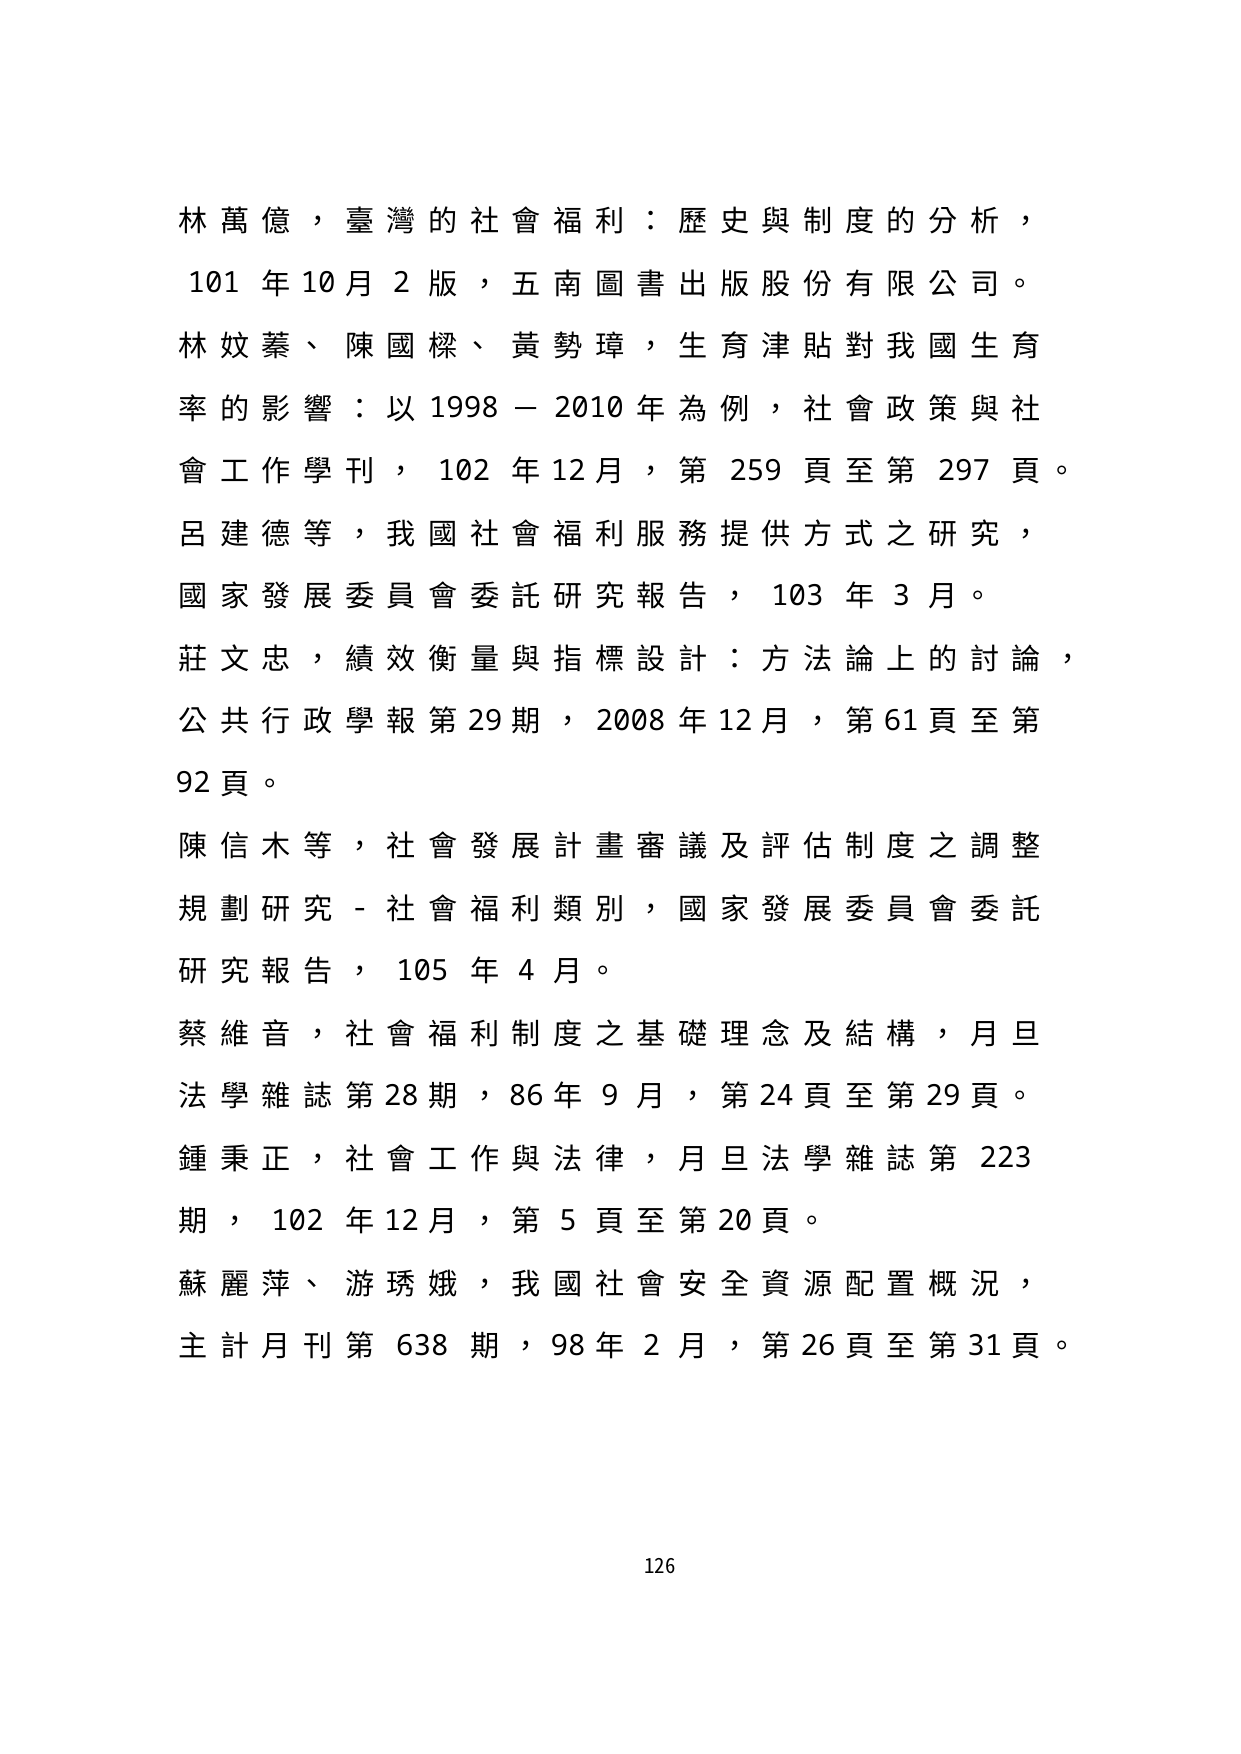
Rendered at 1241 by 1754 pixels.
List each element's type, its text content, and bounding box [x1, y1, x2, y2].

text 蔡維音，社會福利制度之基礎理念及結構，月旦法學雜誌第28期，86年9月，第24頁至第29頁。 [172, 990, 1047, 1115]
text 鍾秉正，社會工作與法律，月旦法學雜誌第223期，102年12月，第5頁至第20頁。 [172, 1115, 1047, 1240]
text 林妏蓁、陳國樑、黃勢璋，生育津貼對我國生育率的影響：以1998－2010年為例，社會政策與社會工作學刊，102年12月，第259頁至第297頁。 [172, 302, 1047, 490]
text 林萬億，臺灣的社會福利：歷史與制度的分析，101年10月2版，五南圖書出版股份有限公司。 [172, 177, 1047, 302]
text 陳信木等，社會發展計畫審議及評估制度之調整規劃研究-社會福利類別，國家發展委員會委託研究報告，105年4月。 [172, 802, 1047, 990]
text 莊文忠，績效衡量與指標設計：方法論上的討論，公共行政學報第29期，2008年12月，第61頁至第92頁。 [172, 615, 1047, 802]
text 蘇麗萍、游琇娥，我國社會安全資源配置概況，主計月刊第638期，98年2月，第26頁至第31頁。 [172, 1240, 1047, 1365]
text 呂建德等，我國社會福利服務提供方式之研究，國家發展委員會委託研究報告，103年3月。 [172, 490, 1047, 615]
